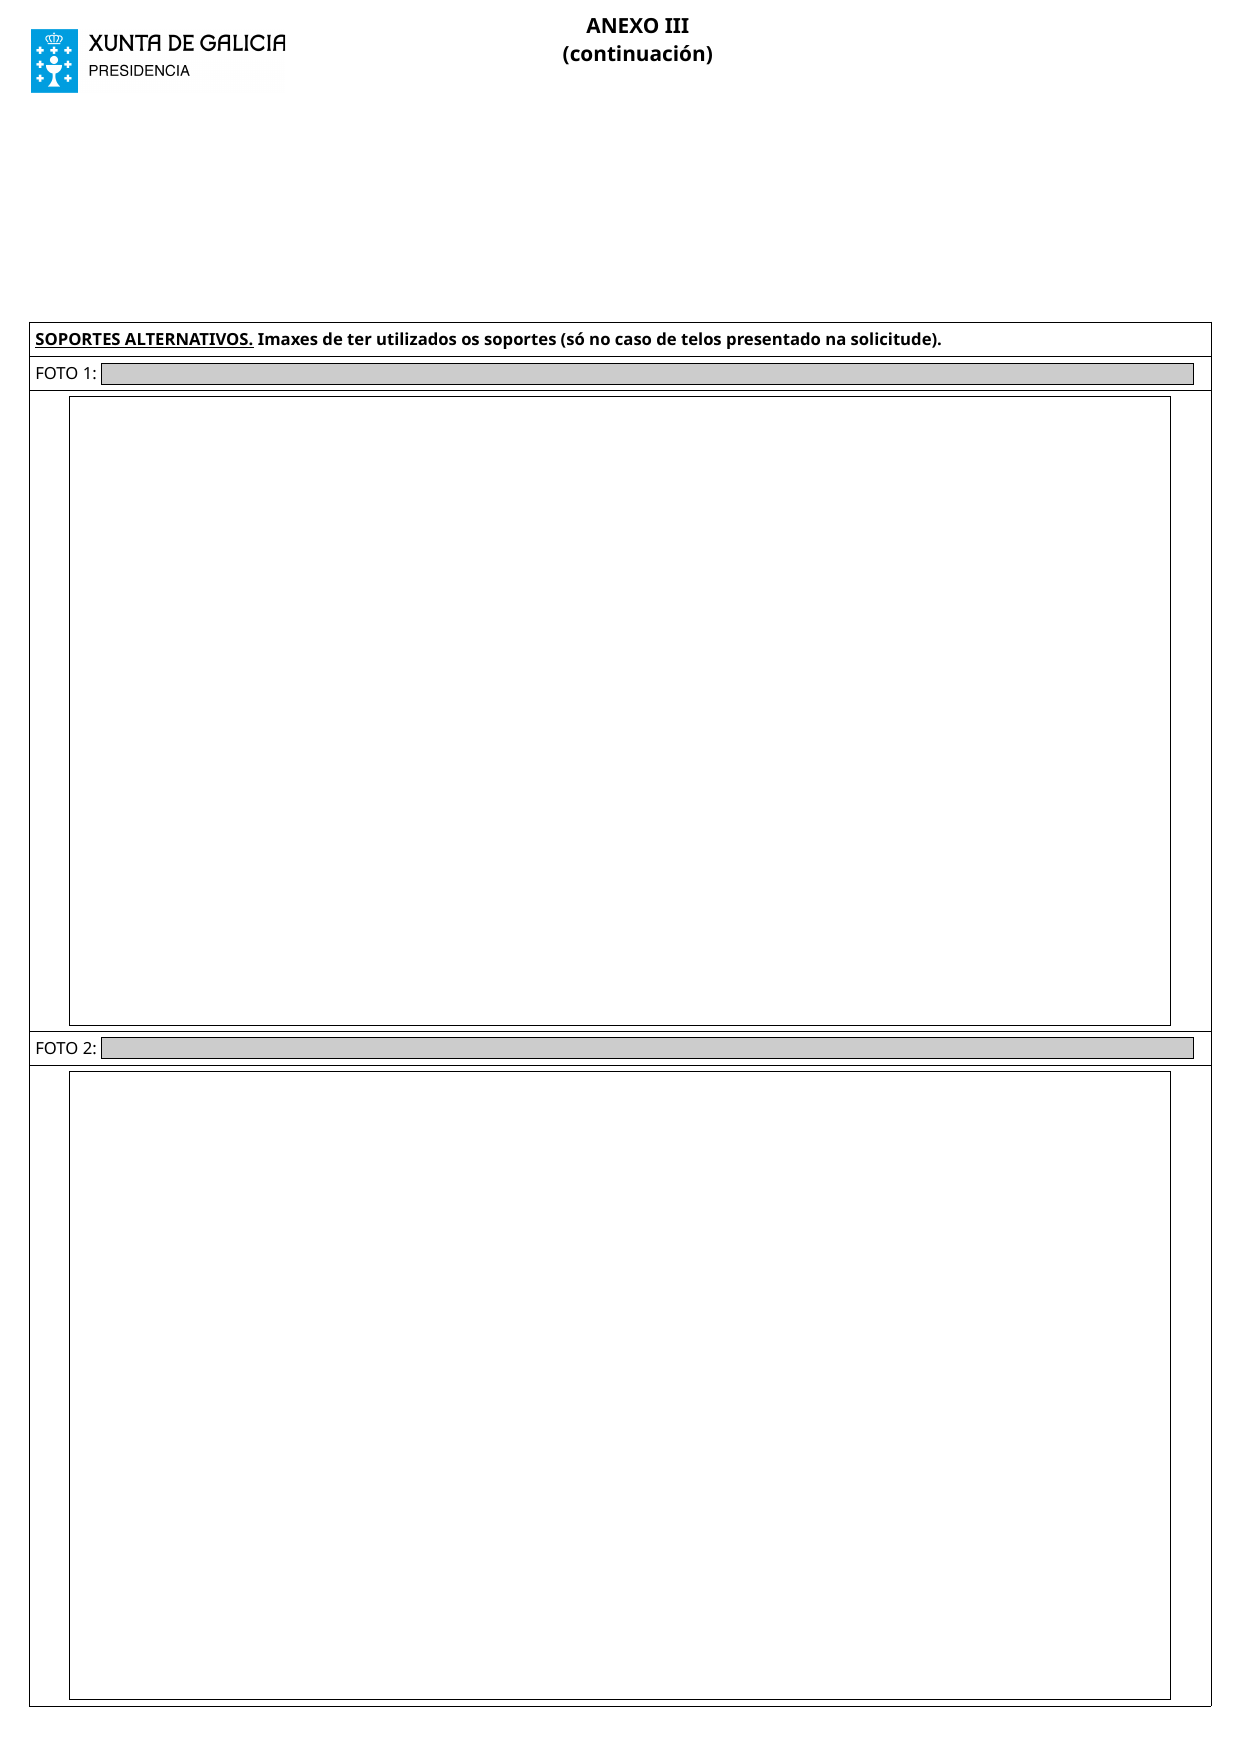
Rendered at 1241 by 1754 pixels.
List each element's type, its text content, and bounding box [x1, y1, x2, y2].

table_cell FOTO 1: [30, 357, 1211, 390]
table_cell FOTO 2: [30, 1032, 1211, 1065]
table_cell [30, 1066, 1211, 1706]
picture [79, 29, 286, 93]
table_header SOPORTES ALTERNATIVOS. Imaxes de ter utilizados os soportes (só no caso de telos presentado na solicitude). [30, 323, 1211, 356]
picture [47, 66, 61, 86]
table_cell [30, 391, 1211, 1031]
